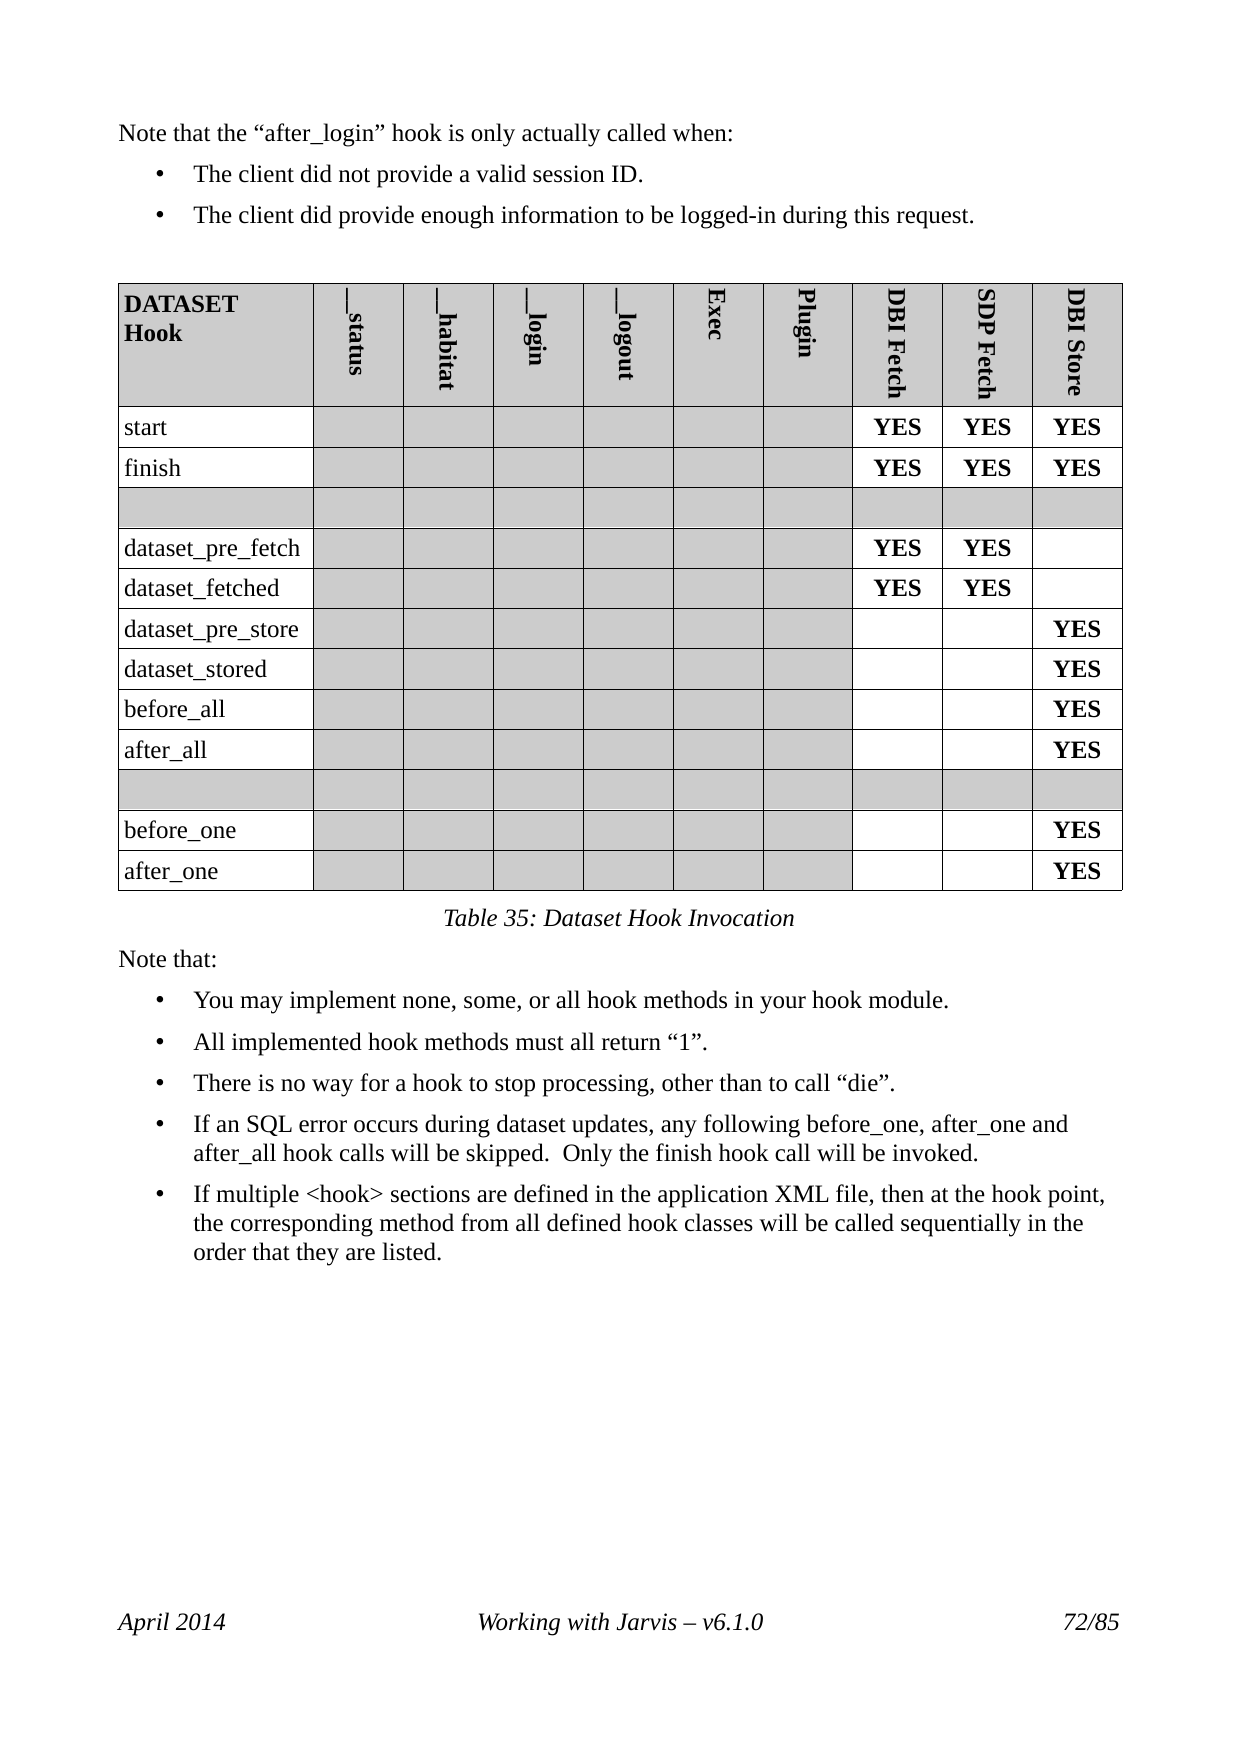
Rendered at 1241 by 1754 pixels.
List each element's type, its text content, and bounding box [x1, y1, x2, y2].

table_cell YES [1033, 811, 1122, 850]
table_cell [943, 690, 1032, 729]
table_cell YES [943, 529, 1032, 568]
text Table 35: Dataset Hook Invocation [118, 903, 1122, 932]
table_cell [494, 609, 583, 648]
table_cell [494, 770, 583, 809]
table_cell [314, 569, 403, 608]
table_cell [584, 407, 673, 447]
table_cell [494, 649, 583, 689]
table_cell [853, 649, 942, 689]
table_cell [764, 609, 852, 648]
table_cell YES [1033, 690, 1122, 729]
table_cell [584, 569, 673, 608]
table_cell [853, 690, 942, 729]
table_cell [764, 448, 852, 487]
table_header Plugin [764, 284, 852, 406]
table_cell after_one [119, 851, 313, 890]
table_cell [494, 730, 583, 769]
table_cell [119, 488, 313, 527]
table_cell [584, 690, 673, 729]
table_cell [404, 569, 493, 608]
table_cell [943, 609, 1032, 648]
table_cell [404, 770, 493, 809]
list If multiple <hook> sections are defined in the application XML file, then at the hook point, the corresponding method from all defined hook classes will be called sequentially in the order that they are listed. [156, 1179, 1122, 1265]
table_cell [764, 690, 852, 729]
table_cell [674, 770, 763, 809]
table_cell [584, 529, 673, 568]
table_header DBI Store [1033, 284, 1122, 406]
table_cell YES [943, 569, 1032, 608]
table_cell dataset_pre_fetch [119, 529, 313, 568]
table_cell [494, 529, 583, 568]
table_cell [764, 851, 852, 890]
table_cell YES [853, 529, 942, 568]
table_cell [943, 770, 1032, 809]
table_cell [674, 407, 763, 447]
table_cell before_all [119, 690, 313, 729]
table_cell [314, 851, 403, 890]
text Note that: [118, 944, 1122, 973]
table_cell YES [943, 448, 1032, 487]
table_cell [119, 770, 313, 809]
table_cell YES [1033, 730, 1122, 769]
table_cell [674, 569, 763, 608]
table_cell [584, 730, 673, 769]
table_cell dataset_fetched [119, 569, 313, 608]
list If an SQL error occurs during dataset updates, any following before_one, after_one and after_all hook calls will be skipped. Only the finish hook call will be invoked. [156, 1109, 1122, 1167]
table_cell [853, 851, 942, 890]
table_cell [314, 649, 403, 689]
text Note that the “after_login” hook is only actually called when: [118, 118, 1122, 147]
table_cell [764, 770, 852, 809]
table_cell [404, 730, 493, 769]
table_cell [943, 851, 1032, 890]
list The client did not provide a valid session ID. [156, 159, 1122, 188]
table_cell [764, 811, 852, 850]
table_cell [494, 690, 583, 729]
table_cell [764, 407, 852, 447]
list There is no way for a hook to stop processing, other than to call “die”. [156, 1068, 1122, 1097]
table_cell [404, 488, 493, 527]
table_cell [764, 529, 852, 568]
table_cell before_one [119, 811, 313, 850]
table_cell YES [1033, 407, 1122, 447]
table_cell [494, 569, 583, 608]
table_cell [1033, 770, 1122, 809]
table_cell [674, 488, 763, 527]
table_cell [853, 730, 942, 769]
table_cell [674, 649, 763, 689]
list You may implement none, some, or all hook methods in your hook module. [156, 985, 1122, 1014]
table_cell [584, 770, 673, 809]
table_cell [584, 448, 673, 487]
table_cell [584, 649, 673, 689]
table_cell YES [1033, 649, 1122, 689]
table_cell [764, 649, 852, 689]
table_cell [404, 609, 493, 648]
table_cell [404, 811, 493, 850]
table_cell [314, 529, 403, 568]
table_cell [674, 851, 763, 890]
table_header __habitat [404, 284, 493, 406]
table_cell [1033, 529, 1122, 568]
table_cell after_all [119, 730, 313, 769]
table_cell [943, 730, 1032, 769]
table_cell [584, 811, 673, 850]
table_cell [943, 488, 1032, 527]
table_cell [943, 811, 1032, 850]
table_cell [764, 488, 852, 527]
table_cell [853, 770, 942, 809]
table_cell [314, 609, 403, 648]
table_cell [764, 569, 852, 608]
table_cell [1033, 569, 1122, 608]
table_cell [314, 488, 403, 527]
table_cell [943, 649, 1032, 689]
table_cell [674, 730, 763, 769]
table_cell [584, 609, 673, 648]
table_cell [404, 529, 493, 568]
table_cell YES [1033, 448, 1122, 487]
list The client did provide enough information to be logged-in during this request. [156, 201, 1122, 229]
table_cell [674, 529, 763, 568]
table_header DBI Fetch [853, 284, 942, 406]
table_header Exec [674, 284, 763, 406]
table_cell [404, 448, 493, 487]
table_cell YES [853, 569, 942, 608]
table_cell [404, 851, 493, 890]
table_cell start [119, 407, 313, 447]
table_cell YES [943, 407, 1032, 447]
table_cell [853, 609, 942, 648]
table_cell [853, 488, 942, 527]
table_cell [314, 811, 403, 850]
table_header SDP Fetch [943, 284, 1032, 406]
table_header DATASET Hook [119, 284, 313, 406]
table_cell YES [1033, 851, 1122, 890]
table_cell [584, 851, 673, 890]
table_cell [674, 811, 763, 850]
table_cell [494, 448, 583, 487]
table_cell [674, 609, 763, 648]
table_header __login [494, 284, 583, 406]
table_cell [404, 690, 493, 729]
table_cell [674, 690, 763, 729]
table_cell [764, 730, 852, 769]
table_cell [314, 730, 403, 769]
table_cell finish [119, 448, 313, 487]
table_cell [584, 488, 673, 527]
table_cell YES [853, 407, 942, 447]
table_cell [314, 690, 403, 729]
table_cell [494, 488, 583, 527]
table_cell [404, 407, 493, 447]
table_cell [404, 649, 493, 689]
list All implemented hook methods must all return “1”. [156, 1027, 1122, 1055]
table_cell dataset_pre_store [119, 609, 313, 648]
table_cell YES [853, 448, 942, 487]
table_cell [314, 448, 403, 487]
table_header __status [314, 284, 403, 406]
table_header __logout [584, 284, 673, 406]
table_cell [494, 407, 583, 447]
table_cell [674, 448, 763, 487]
table_cell [314, 770, 403, 809]
table_cell YES [1033, 609, 1122, 648]
table_cell [494, 811, 583, 850]
table_cell [1033, 488, 1122, 527]
table_cell dataset_stored [119, 649, 313, 689]
table_cell [494, 851, 583, 890]
table_cell [314, 407, 403, 447]
table_cell [853, 811, 942, 850]
